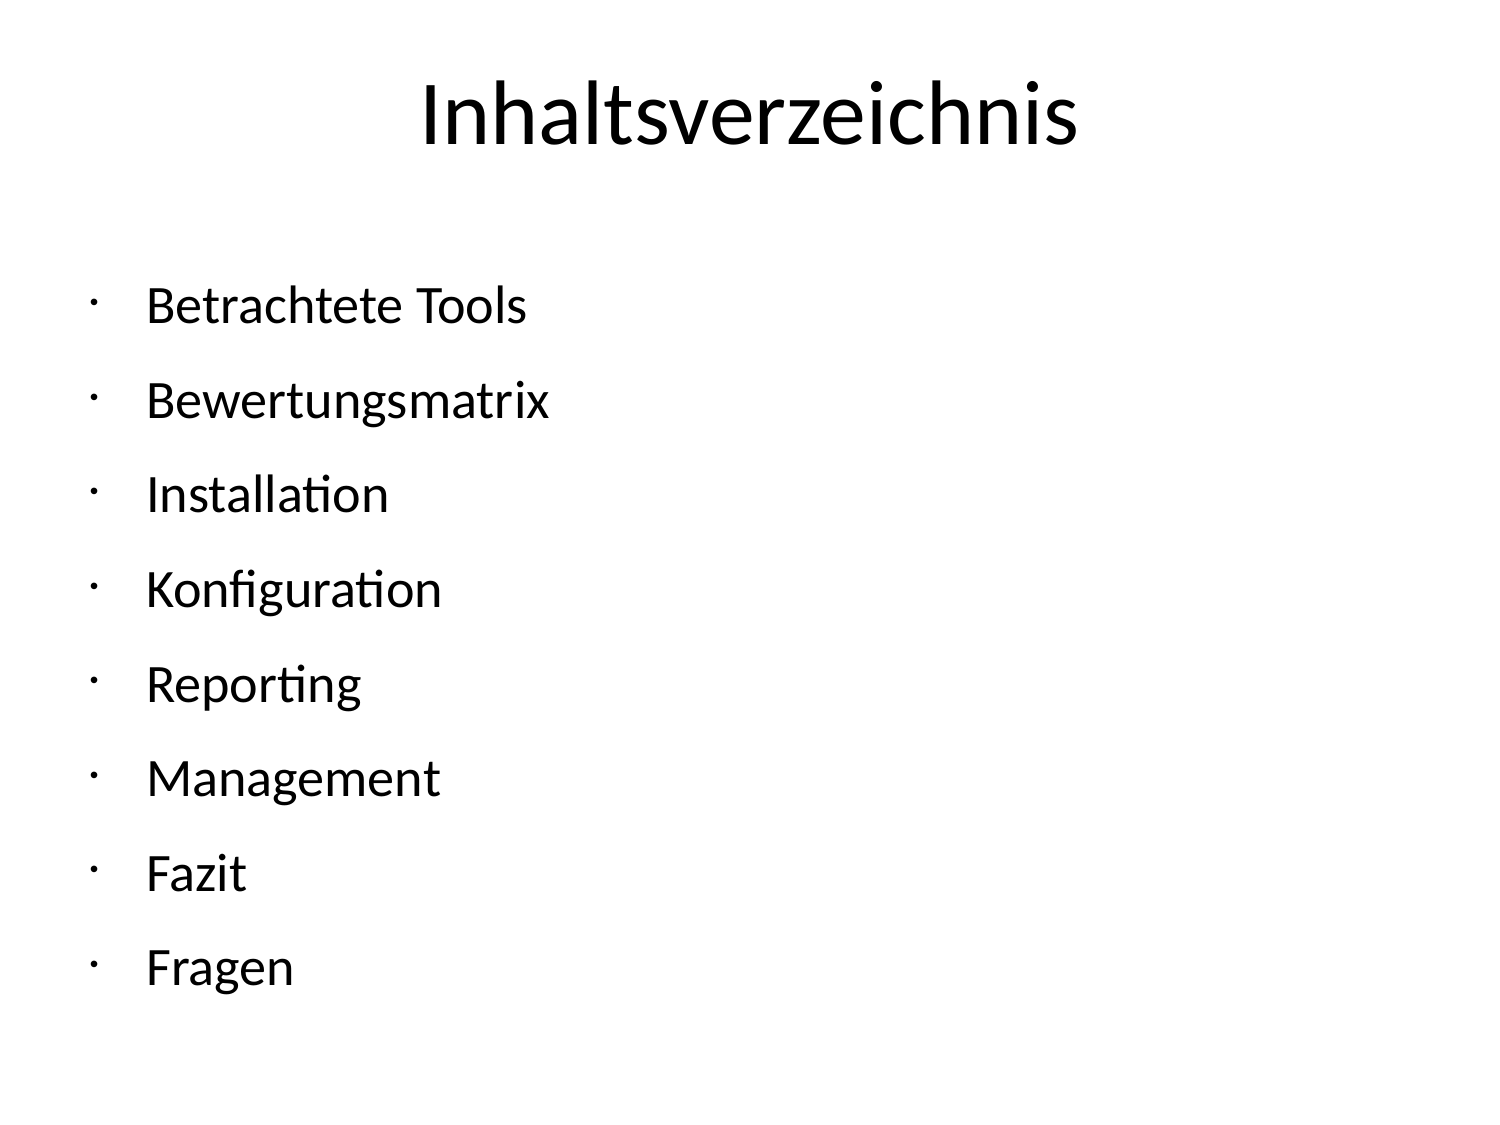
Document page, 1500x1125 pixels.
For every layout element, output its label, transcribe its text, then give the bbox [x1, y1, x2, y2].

title Inhaltsverzeichnis [75, 45, 1425, 233]
list Betrachtete Tools Bewertungsmatrix Installation Konfiguration Reporting Management Fazit Fragen [75, 262, 1425, 1005]
